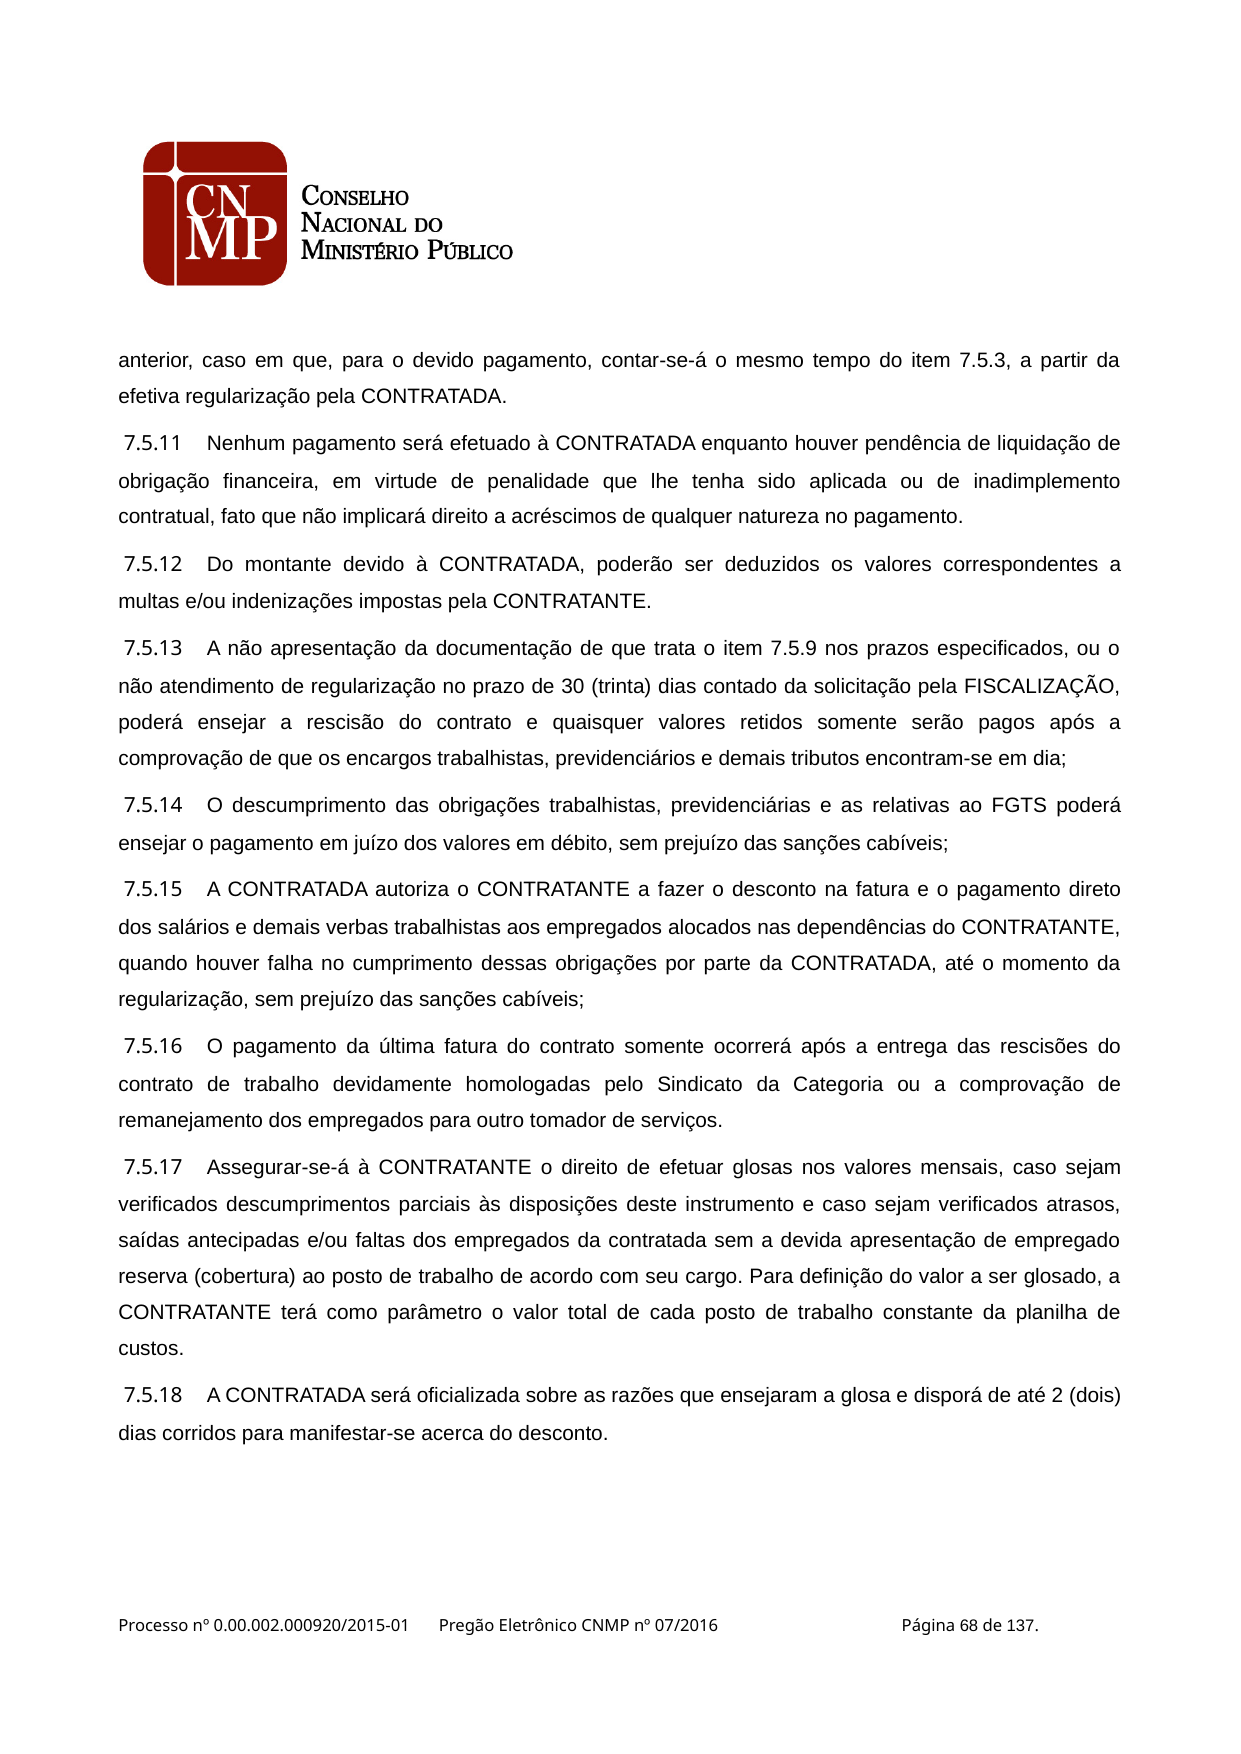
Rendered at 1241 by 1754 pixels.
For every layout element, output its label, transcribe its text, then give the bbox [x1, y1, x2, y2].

picture [118, 118, 529, 308]
list O pagamento da última fatura do contrato somente ocorrerá após a entrega das rescisões do contrato de trabalho devidamente homologadas pelo Sindicato da Categoria ou a comprovação de remanejamento dos empregados para outro tomador de serviços. [118, 1031, 1122, 1131]
list A CONTRATADA será oficializada sobre as razões que ensejaram a glosa e disporá de até 2 (dois) dias corridos para manifestar-se acerca do desconto. [118, 1380, 1122, 1444]
list Do montante devido à CONTRATADA, poderão ser deduzidos os valores correspondentes a multas e/ou indenizações impostas pela CONTRATANTE. [118, 549, 1122, 613]
list A não apresentação da documentação de que trata o item 7.5.9 nos prazos especificados, ou o não atendimento de regularização no prazo de 30 (trinta) dias contado da solicitação pela FISCALIZAÇÃO, poderá ensejar a rescisão do contrato e quaisquer valores retidos somente serão pagos após a comprovação de que os encargos trabalhistas, previdenciários e demais tributos encontram-se em dia; [118, 633, 1122, 769]
list O descumprimento das obrigações trabalhistas, previdenciárias e as relativas ao FGTS poderá ensejar o pagamento em juízo dos valores em débito, sem prejuízo das sanções cabíveis; [118, 790, 1122, 854]
list Assegurar-se-á à CONTRATANTE o direito de efetuar glosas nos valores mensais, caso sejam verificados descumprimentos parciais às disposições deste instrumento e caso sejam verificados atrasos, saídas antecipadas e/ou faltas dos empregados da contratada sem a devida apresentação de empregado reserva (cobertura) ao posto de trabalho de acordo com seu cargo. Para definição do valor a ser glosado, a CONTRATANTE terá como parâmetro o valor total de cada posto de trabalho constante da planilha de custos. [118, 1152, 1122, 1360]
list anterior, caso em que, para o devido pagamento, contar-se-á o mesmo tempo do item 7.5.3, a partir da efetiva regularização pela CONTRATADA. [118, 348, 1122, 408]
list Nenhum pagamento será efetuado à CONTRATADA enquanto houver pendência de liquidação de obrigação financeira, em virtude de penalidade que lhe tenha sido aplicada ou de inadimplemento contratual, fato que não implicará direito a acréscimos de qualquer natureza no pagamento. [118, 428, 1122, 528]
list A CONTRATADA autoriza o CONTRATANTE a fazer o desconto na fatura e o pagamento direto dos salários e demais verbas trabalhistas aos empregados alocados nas dependências do CONTRATANTE, quando houver falha no cumprimento dessas obrigações por parte da CONTRATADA, até o momento da regularização, sem prejuízo das sanções cabíveis; [118, 874, 1122, 1011]
